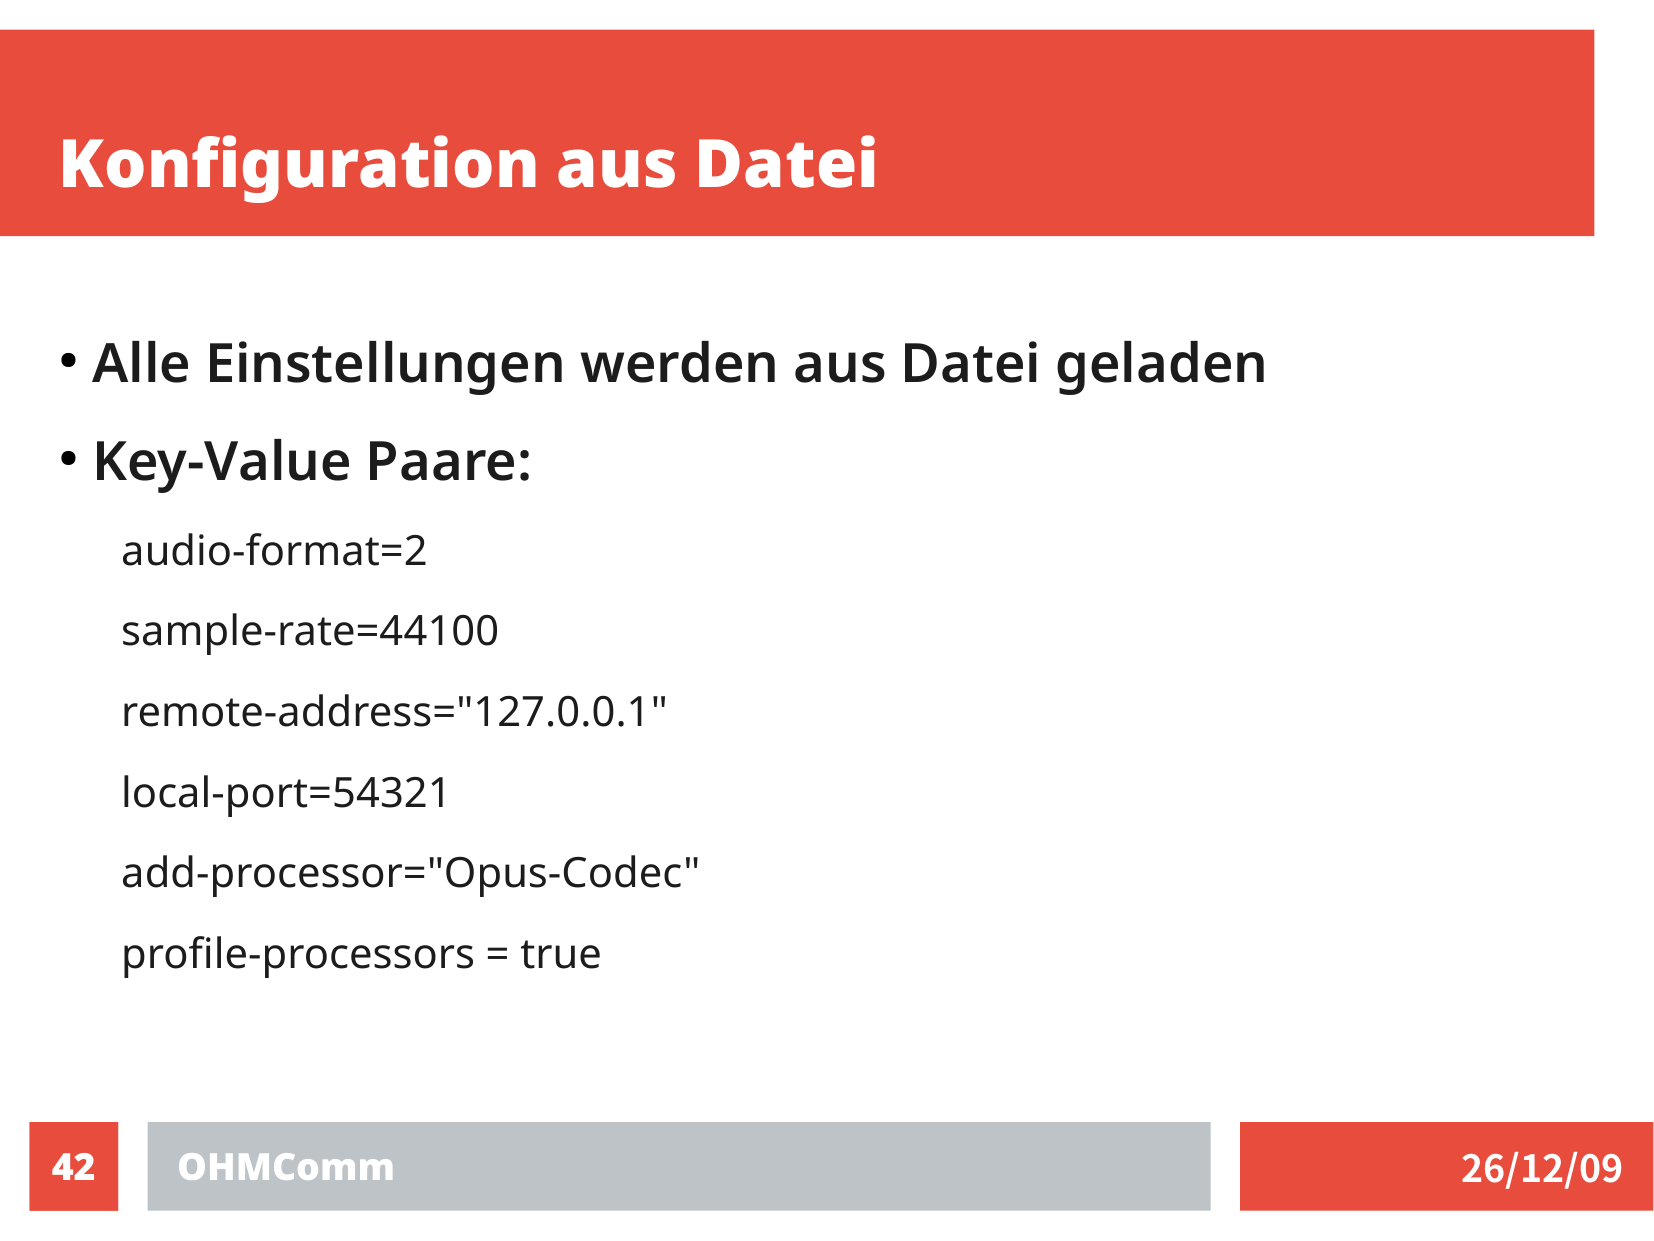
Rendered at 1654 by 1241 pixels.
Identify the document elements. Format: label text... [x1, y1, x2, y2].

title Konfiguration aus Datei [59, 59, 1595, 207]
list Alle Einstellungen werden aus Datei geladen Key-Value Paare: audio-format=2 sample-rate=44100 remote-address="127.0.0.1" local-port=54321 add-processor="Opus-Codec" profile-processors = true [59, 324, 1565, 1093]
